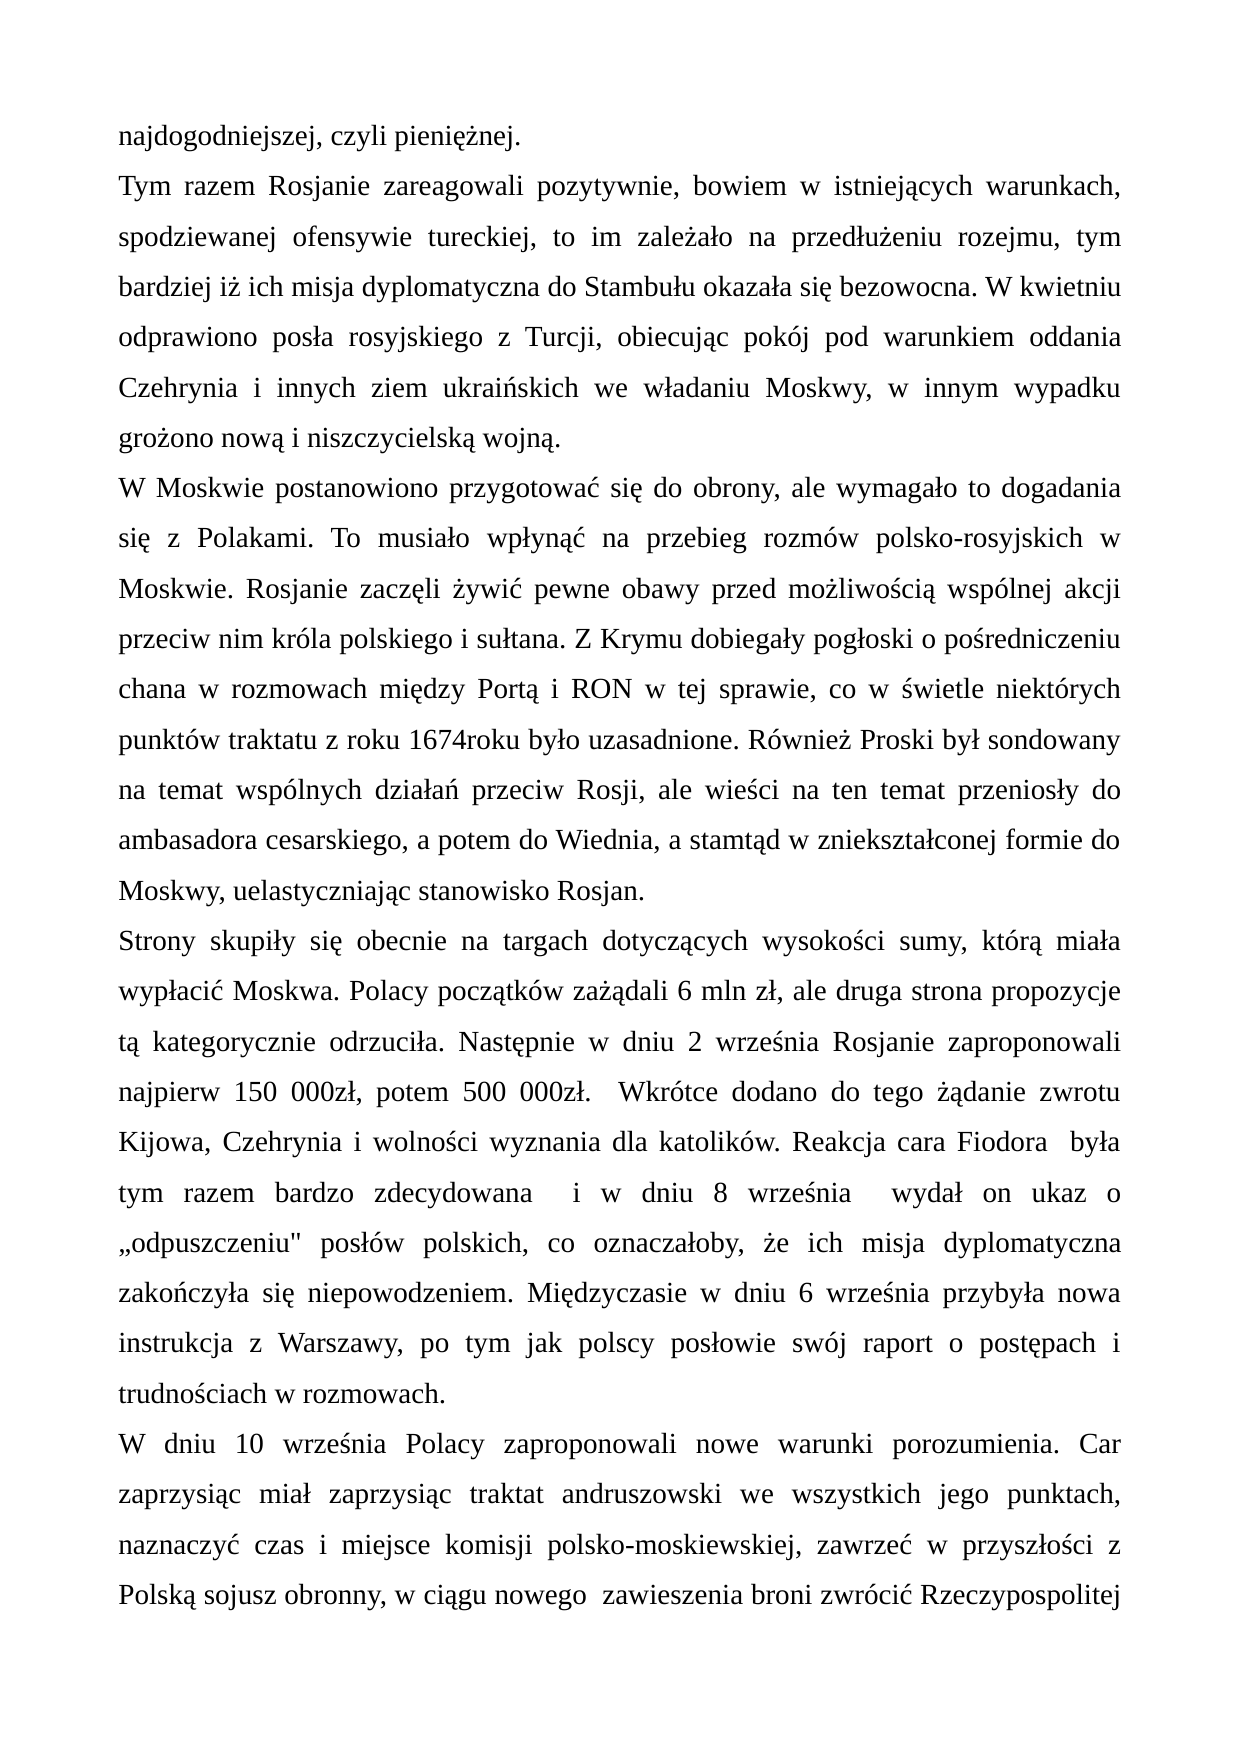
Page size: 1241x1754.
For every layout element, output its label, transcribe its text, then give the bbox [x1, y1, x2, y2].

text W Moskwie postanowiono przygotować się do obrony, ale wymagało to dogadania się z Polakami. To musiało wpłynąć na przebieg rozmów polsko-rosyjskich w Moskwie. Rosjanie zaczęli żywić pewne obawy przed możliwością wspólnej akcji przeciw nim króla polskiego i sułtana. Z Krymu dobiegały pogłoski o pośredniczeniu chana w rozmowach między Portą i RON w tej sprawie, co w świetle niektórych punktów traktatu z roku 1674roku było uzasadnione. Również Proski był sondowany na temat wspólnych działań przeciw Rosji, ale wieści na ten temat przeniosły do ambasadora cesarskiego, a potem do Wiednia, a stamtąd w zniekształconej formie do Moskwy, uelastyczniając stanowisko Rosjan. [118, 470, 1122, 906]
text Strony skupiły się obecnie na targach dotyczących wysokości sumy, którą miała wypłacić Moskwa. Polacy początków zażądali 6 mln zł, ale druga strona propozycje tą kategorycznie odrzuciła. Następnie w dniu 2 września Rosjanie zaproponowali najpierw 150 000zł, potem 500 000zł. Wkrótce dodano do tego żądanie zwrotu Kijowa, Czehrynia i wolności wyznania dla katolików. Reakcja cara Fiodora była tym razem bardzo zdecydowana i w dniu 8 września wydał on ukaz o „odpuszczeniu" posłów polskich, co oznaczałoby, że ich misja dyplomatyczna zakończyła się niepowodzeniem. Międzyczasie w dniu 6 września przybyła nowa instrukcja z Warszawy, po tym jak polscy posłowie swój raport o postępach i trudnościach w rozmowach. [118, 923, 1122, 1409]
text najdogodniejszej, czyli pieniężnej. [118, 118, 1122, 152]
text W dniu 10 września Polacy zaproponowali nowe warunki porozumienia. Car zaprzysiąc miał zaprzysiąc traktat andruszowski we wszystkich jego punktach, naznaczyć czas i miejsce komisji polsko-moskiewskiej, zawrzeć w przyszłości z Polską sojusz obronny, w ciągu nowego zawieszenia broni zwrócić Rzeczypospolitej [118, 1426, 1122, 1611]
text Tym razem Rosjanie zareagowali pozytywnie, bowiem w istniejących warunkach, spodziewanej ofensywie tureckiej, to im zależało na przedłużeniu rozejmu, tym bardziej iż ich misja dyplomatyczna do Stambułu okazała się bezowocna. W kwietniu odprawiono posła rosyjskiego z Turcji, obiecując pokój pod warunkiem oddania Czehrynia i innych ziem ukraińskich we władaniu Moskwy, w innym wypadku grożono nową i niszczycielską wojną. [118, 168, 1122, 453]
